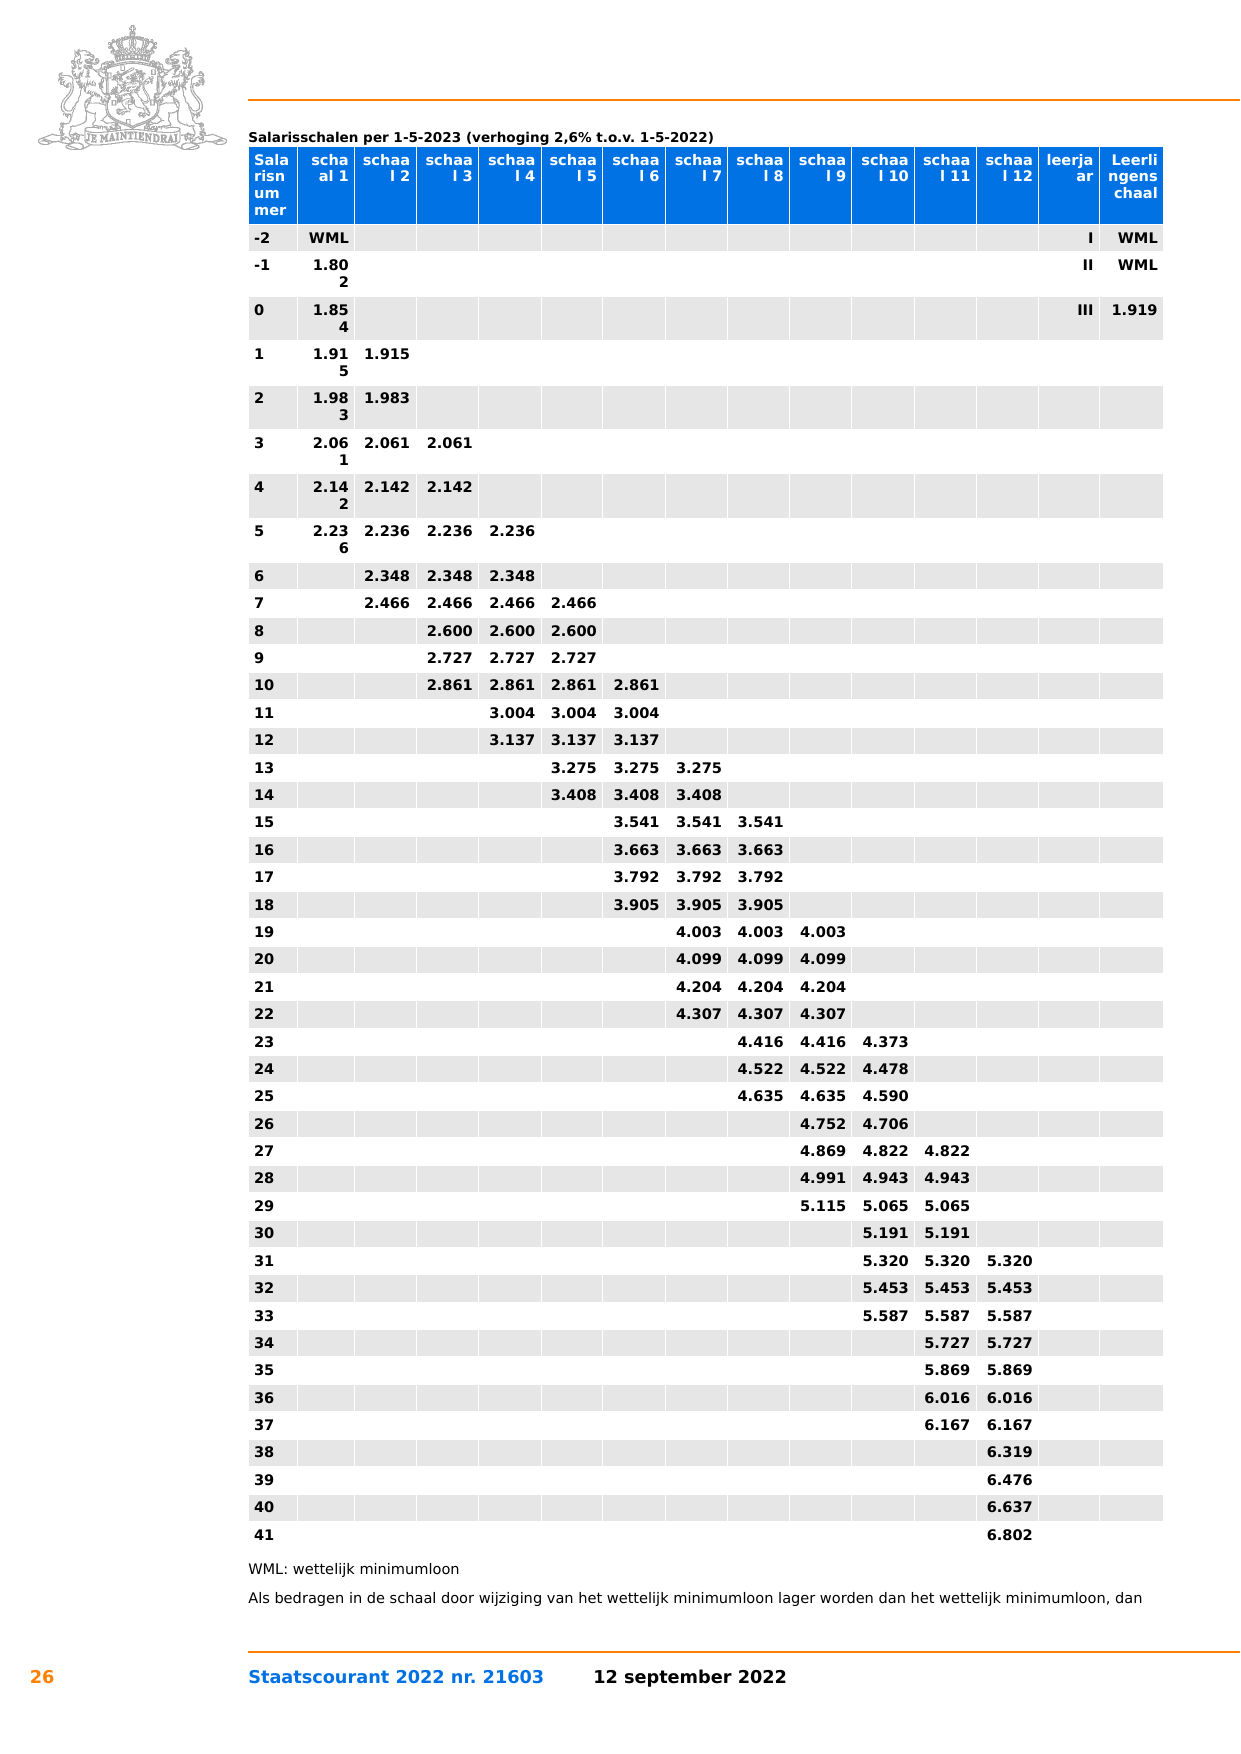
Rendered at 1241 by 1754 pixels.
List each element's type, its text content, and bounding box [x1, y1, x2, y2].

table_cell [915, 341, 976, 384]
table_cell 2.466 [417, 590, 478, 617]
table_cell [355, 1275, 416, 1302]
table_cell [790, 563, 851, 589]
table_cell [603, 919, 665, 946]
table_cell [915, 974, 976, 1000]
table_cell 2.861 [542, 673, 602, 699]
table_cell [790, 297, 851, 340]
table_cell [977, 225, 1038, 251]
table_cell 6.016 [977, 1385, 1038, 1411]
table_cell [790, 645, 851, 672]
table_cell [355, 297, 416, 340]
table_cell [790, 837, 851, 863]
table_cell 2.861 [479, 673, 541, 699]
table_cell [790, 1412, 851, 1439]
table_cell [852, 728, 914, 754]
table_cell [915, 947, 976, 973]
table_cell [542, 1193, 602, 1219]
table_cell [728, 386, 789, 429]
table_cell [355, 1193, 416, 1219]
table_cell 2.727 [542, 645, 602, 672]
table_cell [915, 755, 976, 781]
table_cell [1100, 782, 1163, 808]
table_cell [542, 1001, 602, 1028]
table_cell 4.307 [728, 1001, 789, 1028]
table_cell [1039, 1358, 1099, 1384]
table_cell [728, 755, 789, 781]
table_cell [542, 1467, 602, 1493]
table_cell [790, 810, 851, 836]
table_cell [479, 225, 541, 251]
table_cell [1100, 892, 1163, 918]
table_cell [1039, 700, 1099, 726]
table_cell 6.016 [915, 1385, 976, 1411]
table_cell [728, 1385, 789, 1411]
table_cell 5.453 [915, 1275, 976, 1302]
table_cell 4.204 [666, 974, 727, 1000]
table_cell [298, 1056, 354, 1082]
table_cell [1039, 782, 1099, 808]
table_cell [479, 341, 541, 384]
table_cell [915, 519, 976, 562]
table_cell 5.727 [977, 1330, 1038, 1356]
table_cell 2.466 [479, 590, 541, 617]
table_cell 3.541 [603, 810, 665, 836]
table_cell 4.522 [728, 1056, 789, 1082]
table_cell [852, 563, 914, 589]
table_cell [977, 1029, 1038, 1055]
table_cell [666, 1056, 727, 1082]
table_cell [1039, 892, 1099, 918]
table_cell [728, 341, 789, 384]
table_cell [852, 341, 914, 384]
table_cell 2.236 [298, 519, 354, 562]
table_cell [417, 1412, 478, 1439]
table_cell [355, 225, 416, 251]
table_cell [852, 755, 914, 781]
table_cell [728, 1166, 789, 1192]
table_cell [977, 728, 1038, 754]
table_cell [977, 1111, 1038, 1137]
table_cell [479, 1248, 541, 1274]
table_cell [790, 1303, 851, 1329]
table_cell 2.861 [417, 673, 478, 699]
table_cell [1100, 645, 1163, 672]
table_cell [1100, 947, 1163, 973]
table_cell 4.307 [666, 1001, 727, 1028]
table_cell 2.348 [479, 563, 541, 589]
table_cell [666, 1522, 727, 1548]
table_cell 4.943 [915, 1166, 976, 1192]
table_cell [790, 782, 851, 808]
table_cell 2.236 [355, 519, 416, 562]
table_cell [298, 947, 354, 973]
table_cell 4.590 [852, 1084, 914, 1110]
table_cell 3.004 [479, 700, 541, 726]
table_cell 3.792 [666, 864, 727, 891]
table_cell [790, 700, 851, 726]
table_cell [790, 1522, 851, 1548]
table_cell 6.167 [915, 1412, 976, 1439]
table_cell 4.099 [790, 947, 851, 973]
table_cell [666, 1111, 727, 1137]
table_cell 26 [249, 1111, 297, 1137]
table_cell [417, 1467, 478, 1493]
table_cell [603, 1001, 665, 1028]
table_cell [666, 341, 727, 384]
table_cell 5.453 [852, 1275, 914, 1302]
table_cell [417, 1138, 478, 1165]
table_cell 4.204 [728, 974, 789, 1000]
table_cell [355, 1138, 416, 1165]
table_cell [1039, 1111, 1099, 1137]
table_cell 3.408 [666, 782, 727, 808]
table_cell [728, 1440, 789, 1466]
table_cell [1039, 1084, 1099, 1110]
table_cell 5.065 [915, 1193, 976, 1219]
table_cell [1100, 1193, 1163, 1219]
table_cell 27 [249, 1138, 297, 1165]
table_cell [298, 1275, 354, 1302]
table_cell [355, 618, 416, 644]
table_cell [1100, 1248, 1163, 1274]
table_cell [542, 810, 602, 836]
table_cell 5.320 [915, 1248, 976, 1274]
table_cell 2.600 [542, 618, 602, 644]
table_cell 1.919 [1100, 297, 1163, 340]
table_cell 2.727 [479, 645, 541, 672]
table_cell 4.869 [790, 1138, 851, 1165]
table_cell [977, 1084, 1038, 1110]
table_cell Salarisnummer [249, 147, 297, 224]
table_cell 2.600 [479, 618, 541, 644]
table_cell [852, 700, 914, 726]
table_cell [542, 1166, 602, 1192]
table_cell 34 [249, 1330, 297, 1356]
table_cell 16 [249, 837, 297, 863]
table_cell [417, 1522, 478, 1548]
table_cell [977, 590, 1038, 617]
table_cell [298, 1467, 354, 1493]
table_cell [417, 1275, 478, 1302]
table_cell [1039, 645, 1099, 672]
table_cell 14 [249, 782, 297, 808]
table_cell [977, 947, 1038, 973]
table_cell 18 [249, 892, 297, 918]
table_cell [603, 430, 665, 473]
table_cell [355, 1495, 416, 1521]
table_cell [666, 253, 727, 296]
table_cell [542, 341, 602, 384]
table_cell 3.408 [542, 782, 602, 808]
table_cell [1039, 430, 1099, 473]
table_cell [603, 645, 665, 672]
table_cell III [1039, 297, 1099, 340]
table_cell [1100, 1495, 1163, 1521]
table_cell 2.236 [417, 519, 478, 562]
table_cell [542, 1495, 602, 1521]
table_cell 24 [249, 1056, 297, 1082]
table_cell 3.137 [479, 728, 541, 754]
table_cell [479, 1111, 541, 1137]
table_cell [977, 1166, 1038, 1192]
table_cell [479, 1467, 541, 1493]
table_cell [790, 1330, 851, 1356]
table_cell [915, 864, 976, 891]
table_cell [1039, 519, 1099, 562]
table_cell 4.003 [790, 919, 851, 946]
table_cell [915, 892, 976, 918]
table_cell [603, 1522, 665, 1548]
table_cell [1039, 864, 1099, 891]
table_cell [417, 919, 478, 946]
table_cell [355, 1467, 416, 1493]
table_cell schaal 11 [915, 147, 976, 224]
table_cell schaal 12 [977, 147, 1038, 224]
table_cell [728, 1138, 789, 1165]
table_cell 3.004 [603, 700, 665, 726]
table_cell [417, 225, 478, 251]
table_cell [666, 1029, 727, 1055]
table_cell [603, 1193, 665, 1219]
table_cell [355, 810, 416, 836]
table_cell 5.115 [790, 1193, 851, 1219]
table_cell [479, 253, 541, 296]
table_cell [298, 1358, 354, 1384]
table_cell [1100, 810, 1163, 836]
table_cell [977, 864, 1038, 891]
table_cell [852, 947, 914, 973]
table_cell [298, 810, 354, 836]
table_cell [666, 1412, 727, 1439]
table_cell [852, 519, 914, 562]
table_cell [728, 618, 789, 644]
table_cell [1100, 1330, 1163, 1356]
table_cell [298, 1001, 354, 1028]
table_cell [298, 974, 354, 1000]
table_cell [915, 253, 976, 296]
table_cell [298, 728, 354, 754]
table_cell -1 [249, 253, 297, 296]
table_cell [1039, 1330, 1099, 1356]
table_cell [355, 728, 416, 754]
table_cell [790, 892, 851, 918]
table_cell [1100, 1084, 1163, 1110]
table_cell [355, 1303, 416, 1329]
table_cell 33 [249, 1303, 297, 1329]
table_cell 31 [249, 1248, 297, 1274]
table_cell 7 [249, 590, 297, 617]
table_cell 21 [249, 974, 297, 1000]
table_cell [852, 1467, 914, 1493]
table_cell [298, 1166, 354, 1192]
table_cell 4.416 [790, 1029, 851, 1055]
table_cell [915, 1029, 976, 1055]
table_cell WML [298, 225, 354, 251]
table_cell 4.373 [852, 1029, 914, 1055]
table_cell [666, 700, 727, 726]
table_cell [298, 1221, 354, 1247]
table_cell 3.275 [542, 755, 602, 781]
table_cell [1100, 618, 1163, 644]
table_cell [977, 1138, 1038, 1165]
table_cell [355, 1440, 416, 1466]
table_cell [790, 728, 851, 754]
table_cell [666, 1358, 727, 1384]
table_cell [1039, 1495, 1099, 1521]
table_cell [417, 1001, 478, 1028]
table_cell [479, 1495, 541, 1521]
table_cell [666, 673, 727, 699]
table_cell 4.635 [728, 1084, 789, 1110]
table_cell [852, 253, 914, 296]
table_cell [603, 563, 665, 589]
table_cell [355, 919, 416, 946]
table_cell 8 [249, 618, 297, 644]
table_cell [790, 474, 851, 518]
table_cell 5.587 [852, 1303, 914, 1329]
table_cell [852, 782, 914, 808]
table_cell [298, 1193, 354, 1219]
table_cell 2.348 [355, 563, 416, 589]
table_cell [728, 673, 789, 699]
table_cell [666, 728, 727, 754]
table_cell [603, 1275, 665, 1302]
table_cell [355, 1522, 416, 1548]
table_cell [728, 1193, 789, 1219]
table_cell 1.854 [298, 297, 354, 340]
table_cell [728, 1111, 789, 1137]
table_cell [298, 1248, 354, 1274]
table_cell 5 [249, 519, 297, 562]
table_cell [603, 386, 665, 429]
table_cell [790, 519, 851, 562]
table_cell schaal 10 [852, 147, 914, 224]
table_cell [1039, 386, 1099, 429]
table_cell [977, 810, 1038, 836]
table_cell 1 [249, 341, 297, 384]
table_cell [728, 1330, 789, 1356]
table_cell [542, 386, 602, 429]
table_cell [852, 645, 914, 672]
table_cell [479, 1029, 541, 1055]
table_cell [1039, 1303, 1099, 1329]
table_cell 37 [249, 1412, 297, 1439]
table_cell 3.275 [666, 755, 727, 781]
table_cell 2.142 [298, 474, 354, 518]
table_cell [1100, 919, 1163, 946]
table_cell [915, 919, 976, 946]
table_cell 3.905 [666, 892, 727, 918]
table_cell [915, 837, 976, 863]
table_cell schaal 5 [542, 147, 602, 224]
table_cell [417, 947, 478, 973]
table_cell [603, 1029, 665, 1055]
table_cell [790, 341, 851, 384]
table_cell [417, 253, 478, 296]
table_cell leerjaar [1039, 147, 1099, 224]
table_cell [417, 1303, 478, 1329]
table_cell [355, 974, 416, 1000]
table_cell [852, 430, 914, 473]
table_cell [852, 892, 914, 918]
table_cell [298, 618, 354, 644]
table_cell schaal 8 [728, 147, 789, 224]
table_cell [603, 947, 665, 973]
table_cell [790, 430, 851, 473]
table_cell [603, 519, 665, 562]
table_cell [977, 837, 1038, 863]
table_cell 35 [249, 1358, 297, 1384]
table_cell [790, 1495, 851, 1521]
table_cell 3.137 [603, 728, 665, 754]
table_cell [1100, 1275, 1163, 1302]
table_cell [355, 947, 416, 973]
table_cell 2.142 [355, 474, 416, 518]
table_cell [603, 974, 665, 1000]
table_cell [603, 1111, 665, 1137]
table_cell [728, 519, 789, 562]
table_cell 2.142 [417, 474, 478, 518]
table_cell 5.727 [915, 1330, 976, 1356]
table_cell [298, 645, 354, 672]
table_cell 4.416 [728, 1029, 789, 1055]
table_cell 12 [249, 728, 297, 754]
table_cell [1039, 1440, 1099, 1466]
table_cell [728, 1522, 789, 1548]
table_cell WML [1100, 253, 1163, 296]
table_cell [479, 1193, 541, 1219]
table_cell [666, 1248, 727, 1274]
table_cell [666, 1467, 727, 1493]
table_cell [728, 1221, 789, 1247]
table_cell [1039, 1029, 1099, 1055]
table_cell [298, 1522, 354, 1548]
table_cell [355, 1358, 416, 1384]
table_cell 29 [249, 1193, 297, 1219]
table_cell [479, 1084, 541, 1110]
table_cell [1100, 1467, 1163, 1493]
table_cell [298, 1084, 354, 1110]
table_cell [298, 1303, 354, 1329]
table_cell [790, 864, 851, 891]
table_cell 4.706 [852, 1111, 914, 1137]
table_cell [417, 297, 478, 340]
table_cell [298, 919, 354, 946]
table_cell [977, 673, 1038, 699]
table_cell [790, 1467, 851, 1493]
table_cell [852, 1001, 914, 1028]
table_cell [1039, 919, 1099, 946]
table_cell 4.099 [728, 947, 789, 973]
table_cell [479, 386, 541, 429]
table_cell [417, 1084, 478, 1110]
table_cell 1.983 [298, 386, 354, 429]
table_cell [666, 590, 727, 617]
table_cell WML: wettelijk minimumloon Als bedragen in de schaal door wijziging van het wettelijk minimumloon lager worden dan het wettelijk minimumloon, dan [248, 1549, 1163, 1607]
table_cell 4.822 [852, 1138, 914, 1165]
table_cell [852, 810, 914, 836]
table_cell [728, 430, 789, 473]
table_cell II [1039, 253, 1099, 296]
table_cell schaal 4 [479, 147, 541, 224]
table_cell [1039, 974, 1099, 1000]
table_cell [977, 919, 1038, 946]
table_cell [915, 673, 976, 699]
table_cell [479, 919, 541, 946]
table_cell [1100, 1412, 1163, 1439]
table_cell [1100, 837, 1163, 863]
table_cell [355, 837, 416, 863]
table_cell [977, 700, 1038, 726]
table_cell [479, 1522, 541, 1548]
table_cell [355, 1166, 416, 1192]
table_cell [603, 1138, 665, 1165]
table_cell [915, 1495, 976, 1521]
table_cell [852, 474, 914, 518]
table_cell [542, 1056, 602, 1082]
table_cell [915, 225, 976, 251]
table_cell [790, 590, 851, 617]
table_cell [915, 563, 976, 589]
table_cell 9 [249, 645, 297, 672]
table_cell [542, 1440, 602, 1466]
table_cell [1039, 1248, 1099, 1274]
table_cell [728, 590, 789, 617]
table_cell 3.663 [603, 837, 665, 863]
table_cell [1039, 1221, 1099, 1247]
table_cell [728, 1467, 789, 1493]
table_cell [479, 1001, 541, 1028]
table_cell 32 [249, 1275, 297, 1302]
table_cell 22 [249, 1001, 297, 1028]
table_cell 3.905 [728, 892, 789, 918]
table_cell [728, 253, 789, 296]
table_cell [1100, 1029, 1163, 1055]
table_cell [355, 1056, 416, 1082]
table_cell [542, 1385, 602, 1411]
table_cell [542, 1111, 602, 1137]
table_cell 4.003 [728, 919, 789, 946]
table_cell 4.822 [915, 1138, 976, 1165]
table_cell 2.727 [417, 645, 478, 672]
table_cell [728, 1248, 789, 1274]
table_cell [355, 782, 416, 808]
table_cell [355, 1330, 416, 1356]
table_cell 4.635 [790, 1084, 851, 1110]
table_cell [666, 297, 727, 340]
table_cell 40 [249, 1495, 297, 1521]
table_cell [479, 1303, 541, 1329]
table_cell [298, 837, 354, 863]
table_cell [666, 225, 727, 251]
table_cell [417, 1111, 478, 1137]
table_cell [479, 1056, 541, 1082]
table_cell [417, 810, 478, 836]
table_cell Leerlingenschaal [1100, 147, 1163, 224]
table_cell [603, 1056, 665, 1082]
table_cell [417, 974, 478, 1000]
table_cell [915, 618, 976, 644]
table_cell [479, 1221, 541, 1247]
table_cell [666, 1275, 727, 1302]
table_cell [1100, 755, 1163, 781]
table_cell 5.065 [852, 1193, 914, 1219]
table_cell [915, 1467, 976, 1493]
table_cell [603, 341, 665, 384]
table_cell 3.905 [603, 892, 665, 918]
table_cell [666, 1166, 727, 1192]
table_cell [479, 1385, 541, 1411]
table_cell 1.915 [298, 341, 354, 384]
table_header Salarisschalen per 1-5-2023 (verhoging 2,6% t.o.v. 1-5-2022) [248, 130, 1163, 146]
table_cell 3.408 [603, 782, 665, 808]
table_cell [479, 1275, 541, 1302]
table_cell [298, 1330, 354, 1356]
table_cell [417, 782, 478, 808]
table_cell 0 [249, 297, 297, 340]
table_cell [915, 728, 976, 754]
table_cell [1100, 563, 1163, 589]
table_cell [298, 1111, 354, 1137]
table_cell [355, 1001, 416, 1028]
table_cell [790, 1358, 851, 1384]
table_cell [666, 563, 727, 589]
table_cell [1039, 755, 1099, 781]
table_cell [790, 673, 851, 699]
table_cell [542, 1084, 602, 1110]
table_cell [479, 782, 541, 808]
table_cell [417, 1248, 478, 1274]
table_cell [542, 1358, 602, 1384]
table_cell schaal 1 [298, 147, 354, 224]
table_cell [915, 700, 976, 726]
table_cell [542, 474, 602, 518]
table_cell [666, 386, 727, 429]
table_cell [298, 1412, 354, 1439]
table_cell [417, 1166, 478, 1192]
table_cell [977, 563, 1038, 589]
table_cell [915, 1084, 976, 1110]
table_cell 15 [249, 810, 297, 836]
table_cell 2.600 [417, 618, 478, 644]
table_cell [666, 645, 727, 672]
table_cell [542, 974, 602, 1000]
table_cell [1100, 974, 1163, 1000]
table_cell 4.099 [666, 947, 727, 973]
table_cell 3 [249, 430, 297, 473]
table_cell [603, 1248, 665, 1274]
table_cell [852, 864, 914, 891]
table_cell 4.752 [790, 1111, 851, 1137]
table_cell [542, 892, 602, 918]
table_cell [355, 1385, 416, 1411]
table_cell [915, 430, 976, 473]
table_cell [417, 341, 478, 384]
table_cell 4.478 [852, 1056, 914, 1082]
picture [38, 25, 227, 150]
table_cell 3.004 [542, 700, 602, 726]
table_cell [1039, 1166, 1099, 1192]
table_cell [542, 297, 602, 340]
table_cell [542, 430, 602, 473]
table_cell 23 [249, 1029, 297, 1055]
table_cell [1100, 1138, 1163, 1165]
table_cell [479, 864, 541, 891]
table_cell [852, 1330, 914, 1356]
table_cell [852, 225, 914, 251]
table_cell [728, 700, 789, 726]
table_cell [479, 1330, 541, 1356]
table_cell 4.991 [790, 1166, 851, 1192]
table_cell [1039, 1467, 1099, 1493]
table_cell [977, 892, 1038, 918]
table_cell [1039, 947, 1099, 973]
table_cell [728, 1412, 789, 1439]
table_cell [915, 474, 976, 518]
table_cell 6.476 [977, 1467, 1038, 1493]
table_cell [790, 1440, 851, 1466]
table_cell [790, 1275, 851, 1302]
table_cell 2.348 [417, 563, 478, 589]
table_cell [852, 974, 914, 1000]
table_cell [790, 1248, 851, 1274]
table_cell [1100, 1303, 1163, 1329]
table_cell 1.983 [355, 386, 416, 429]
table_cell 3.137 [542, 728, 602, 754]
table_cell WML [1100, 225, 1163, 251]
table_cell [1100, 700, 1163, 726]
table_cell [479, 1138, 541, 1165]
table_cell [298, 1495, 354, 1521]
table_cell [790, 1221, 851, 1247]
table_cell [298, 1385, 354, 1411]
table_cell 5.453 [977, 1275, 1038, 1302]
table_cell 2.061 [355, 430, 416, 473]
table_cell 1.915 [355, 341, 416, 384]
table_cell 4.522 [790, 1056, 851, 1082]
table_cell [852, 1358, 914, 1384]
table_cell 2.466 [355, 590, 416, 617]
table_cell [977, 1221, 1038, 1247]
table_cell [728, 1358, 789, 1384]
table_cell [417, 1193, 478, 1219]
table_cell [728, 297, 789, 340]
table_cell [542, 519, 602, 562]
table_cell [542, 1221, 602, 1247]
table_cell [666, 430, 727, 473]
table_cell 4.943 [852, 1166, 914, 1192]
table_cell 10 [249, 673, 297, 699]
table_cell 2.466 [542, 590, 602, 617]
table_cell 3.792 [603, 864, 665, 891]
table_cell [915, 590, 976, 617]
table_cell [790, 386, 851, 429]
table_cell [542, 1138, 602, 1165]
table_cell [915, 1001, 976, 1028]
table_cell [666, 1440, 727, 1466]
table_cell 6.167 [977, 1412, 1038, 1439]
table_cell [355, 1221, 416, 1247]
table_cell [1039, 563, 1099, 589]
table_cell [1100, 1522, 1163, 1548]
table_cell [542, 1248, 602, 1274]
table_cell [479, 947, 541, 973]
table_cell [417, 892, 478, 918]
table_cell [479, 1412, 541, 1439]
table_cell [666, 1385, 727, 1411]
table_cell 5.320 [852, 1248, 914, 1274]
table_cell [542, 1303, 602, 1329]
table_cell [1100, 1440, 1163, 1466]
table_cell [603, 1084, 665, 1110]
table_cell [1039, 474, 1099, 518]
table_cell [479, 297, 541, 340]
table_cell [298, 892, 354, 918]
table_cell [479, 430, 541, 473]
table_cell 5.191 [852, 1221, 914, 1247]
table_cell [479, 974, 541, 1000]
table_cell [1039, 1056, 1099, 1082]
table_cell 39 [249, 1467, 297, 1493]
table_cell [417, 1056, 478, 1082]
table_cell [852, 386, 914, 429]
table_cell [852, 618, 914, 644]
table_cell [603, 1495, 665, 1521]
table_cell 6 [249, 563, 297, 589]
table_cell 3.663 [666, 837, 727, 863]
table_cell [728, 645, 789, 672]
table_cell [1100, 1358, 1163, 1384]
table_cell [666, 618, 727, 644]
table_cell 2.861 [603, 673, 665, 699]
table_cell 36 [249, 1385, 297, 1411]
table_cell [479, 892, 541, 918]
table_cell [666, 1138, 727, 1165]
table_cell [852, 837, 914, 863]
table_cell [298, 1440, 354, 1466]
table_cell [1100, 519, 1163, 562]
table_cell [1039, 1275, 1099, 1302]
table_cell [542, 1330, 602, 1356]
table_cell [728, 1275, 789, 1302]
table_cell [417, 864, 478, 891]
table_cell 11 [249, 700, 297, 726]
table_cell [1100, 673, 1163, 699]
table_cell [977, 297, 1038, 340]
table_cell [417, 700, 478, 726]
table_cell 17 [249, 864, 297, 891]
table_cell [298, 673, 354, 699]
table_cell [1100, 1111, 1163, 1137]
table_cell [355, 700, 416, 726]
table_cell [1100, 1385, 1163, 1411]
table_cell [603, 1166, 665, 1192]
table_cell [355, 1111, 416, 1137]
table_cell [1100, 1001, 1163, 1028]
table_cell [977, 474, 1038, 518]
table_cell [728, 225, 789, 251]
table_cell [728, 563, 789, 589]
table_cell [603, 225, 665, 251]
table_cell 5.869 [915, 1358, 976, 1384]
table_cell 4.204 [790, 974, 851, 1000]
table_cell [298, 1138, 354, 1165]
table_cell [977, 782, 1038, 808]
table_cell [915, 1056, 976, 1082]
table_cell [1100, 430, 1163, 473]
table_cell [977, 1001, 1038, 1028]
table_cell [790, 618, 851, 644]
table_cell [1039, 618, 1099, 644]
table_cell [1100, 1056, 1163, 1082]
table_cell 5.869 [977, 1358, 1038, 1384]
table_cell [298, 700, 354, 726]
table_cell -2 [249, 225, 297, 251]
table_cell [666, 1303, 727, 1329]
table_cell [603, 1303, 665, 1329]
table_cell schaal 9 [790, 147, 851, 224]
table_cell [1100, 474, 1163, 518]
table_cell [417, 728, 478, 754]
table_cell [977, 618, 1038, 644]
table_cell [1100, 590, 1163, 617]
table_cell 4.307 [790, 1001, 851, 1028]
table_cell [603, 474, 665, 518]
table_cell [666, 1221, 727, 1247]
table_cell [417, 837, 478, 863]
table_cell 30 [249, 1221, 297, 1247]
table_cell [1039, 341, 1099, 384]
table_cell [1039, 837, 1099, 863]
table_cell [790, 253, 851, 296]
table_cell [542, 563, 602, 589]
table_cell [977, 519, 1038, 562]
table_cell [915, 1440, 976, 1466]
table_cell 2.236 [479, 519, 541, 562]
table_cell [666, 1330, 727, 1356]
table_cell [1100, 864, 1163, 891]
table_cell 4.003 [666, 919, 727, 946]
table_cell [1100, 341, 1163, 384]
table_cell [852, 1440, 914, 1466]
table_cell [666, 1084, 727, 1110]
table_cell [852, 297, 914, 340]
table_cell 2 [249, 386, 297, 429]
table_cell [1039, 673, 1099, 699]
table_cell 28 [249, 1166, 297, 1192]
table_cell [479, 837, 541, 863]
table_cell [1039, 1138, 1099, 1165]
table_cell [977, 341, 1038, 384]
table_cell [355, 755, 416, 781]
table_cell [355, 892, 416, 918]
table_cell [1039, 1193, 1099, 1219]
table_cell I [1039, 225, 1099, 251]
table_cell [417, 1029, 478, 1055]
table_cell schaal 6 [603, 147, 665, 224]
table_cell schaal 3 [417, 147, 478, 224]
table_cell [417, 1385, 478, 1411]
table_cell [542, 1029, 602, 1055]
table_cell [298, 864, 354, 891]
table_cell 5.191 [915, 1221, 976, 1247]
table_cell [915, 782, 976, 808]
table_cell [298, 782, 354, 808]
table_cell [790, 225, 851, 251]
table_cell [417, 1330, 478, 1356]
table_cell 20 [249, 947, 297, 973]
table_cell [603, 590, 665, 617]
table_cell [977, 974, 1038, 1000]
table_cell [417, 1440, 478, 1466]
table_cell [542, 864, 602, 891]
table_cell [542, 1275, 602, 1302]
table_cell [355, 1084, 416, 1110]
table_cell 3.663 [728, 837, 789, 863]
table_cell 3.541 [666, 810, 727, 836]
table_cell [603, 618, 665, 644]
table_cell [298, 563, 354, 589]
table_cell 5.587 [915, 1303, 976, 1329]
table_cell [603, 1358, 665, 1384]
table_cell [1100, 1166, 1163, 1192]
table_cell [915, 645, 976, 672]
table_cell [355, 645, 416, 672]
table_cell 6.319 [977, 1440, 1038, 1466]
table_cell [852, 1495, 914, 1521]
table_cell [542, 947, 602, 973]
table_cell 2.061 [298, 430, 354, 473]
table_cell [479, 1166, 541, 1192]
table_cell [355, 673, 416, 699]
table_cell [1100, 386, 1163, 429]
table_cell [542, 1522, 602, 1548]
table_cell [603, 1440, 665, 1466]
table_cell [728, 1495, 789, 1521]
table_cell [1039, 728, 1099, 754]
table_cell [666, 1193, 727, 1219]
table_cell 3.792 [728, 864, 789, 891]
table_cell [603, 1221, 665, 1247]
table_cell [298, 755, 354, 781]
table_cell [603, 253, 665, 296]
table_cell [417, 1495, 478, 1521]
table_cell [1039, 1001, 1099, 1028]
table_cell [1039, 1412, 1099, 1439]
table_cell [603, 1412, 665, 1439]
table_cell [542, 919, 602, 946]
table_cell [298, 1029, 354, 1055]
table_cell [355, 1248, 416, 1274]
table_cell [479, 1358, 541, 1384]
table_cell [852, 590, 914, 617]
table_cell [479, 755, 541, 781]
table_cell [542, 1412, 602, 1439]
table_cell [1100, 1221, 1163, 1247]
table_cell [479, 474, 541, 518]
table_cell [417, 1358, 478, 1384]
table_cell [603, 1385, 665, 1411]
table_cell [1039, 1522, 1099, 1548]
table_cell [355, 864, 416, 891]
table_cell [915, 810, 976, 836]
table_cell [728, 1303, 789, 1329]
table_cell 6.637 [977, 1495, 1038, 1521]
table_cell 3.275 [603, 755, 665, 781]
table_cell [977, 755, 1038, 781]
table_cell 13 [249, 755, 297, 781]
table_cell [479, 1440, 541, 1466]
table_cell [542, 837, 602, 863]
table_cell [417, 1221, 478, 1247]
table_cell [666, 474, 727, 518]
table_cell [1039, 1385, 1099, 1411]
table_cell [852, 673, 914, 699]
table_cell [603, 297, 665, 340]
table_cell [417, 386, 478, 429]
table_cell [977, 430, 1038, 473]
table_cell [728, 782, 789, 808]
table_cell [852, 919, 914, 946]
table_cell schaal 2 [355, 147, 416, 224]
table_cell [603, 1467, 665, 1493]
table_cell [1100, 728, 1163, 754]
table_cell 38 [249, 1440, 297, 1466]
table_cell 3.541 [728, 810, 789, 836]
table_cell [355, 1029, 416, 1055]
table_cell [417, 755, 478, 781]
table_cell [977, 645, 1038, 672]
table_cell 5.587 [977, 1303, 1038, 1329]
table_cell 41 [249, 1522, 297, 1548]
table_cell [852, 1412, 914, 1439]
table_cell [542, 225, 602, 251]
table_cell [1039, 590, 1099, 617]
table_cell 5.320 [977, 1248, 1038, 1274]
table_cell [852, 1522, 914, 1548]
table_cell [1039, 810, 1099, 836]
table_cell [666, 519, 727, 562]
table_cell [852, 1385, 914, 1411]
table_cell [728, 474, 789, 518]
table_cell 19 [249, 919, 297, 946]
table_cell [479, 810, 541, 836]
table_cell [915, 297, 976, 340]
table_cell [355, 1412, 416, 1439]
table_cell [728, 728, 789, 754]
table_cell [915, 386, 976, 429]
table_cell [603, 1330, 665, 1356]
table_cell 2.061 [417, 430, 478, 473]
table_cell 25 [249, 1084, 297, 1110]
table_cell 4 [249, 474, 297, 518]
table_cell [977, 386, 1038, 429]
table_cell 6.802 [977, 1522, 1038, 1548]
table_cell [666, 1495, 727, 1521]
table_cell [790, 755, 851, 781]
table_cell [915, 1522, 976, 1548]
table_cell [977, 1193, 1038, 1219]
table_cell [298, 590, 354, 617]
table_cell [977, 253, 1038, 296]
table_cell 1.802 [298, 253, 354, 296]
table_cell [790, 1385, 851, 1411]
table_cell [977, 1056, 1038, 1082]
table_cell schaal 7 [666, 147, 727, 224]
table_cell [915, 1111, 976, 1137]
table_cell [542, 253, 602, 296]
table_cell [355, 253, 416, 296]
